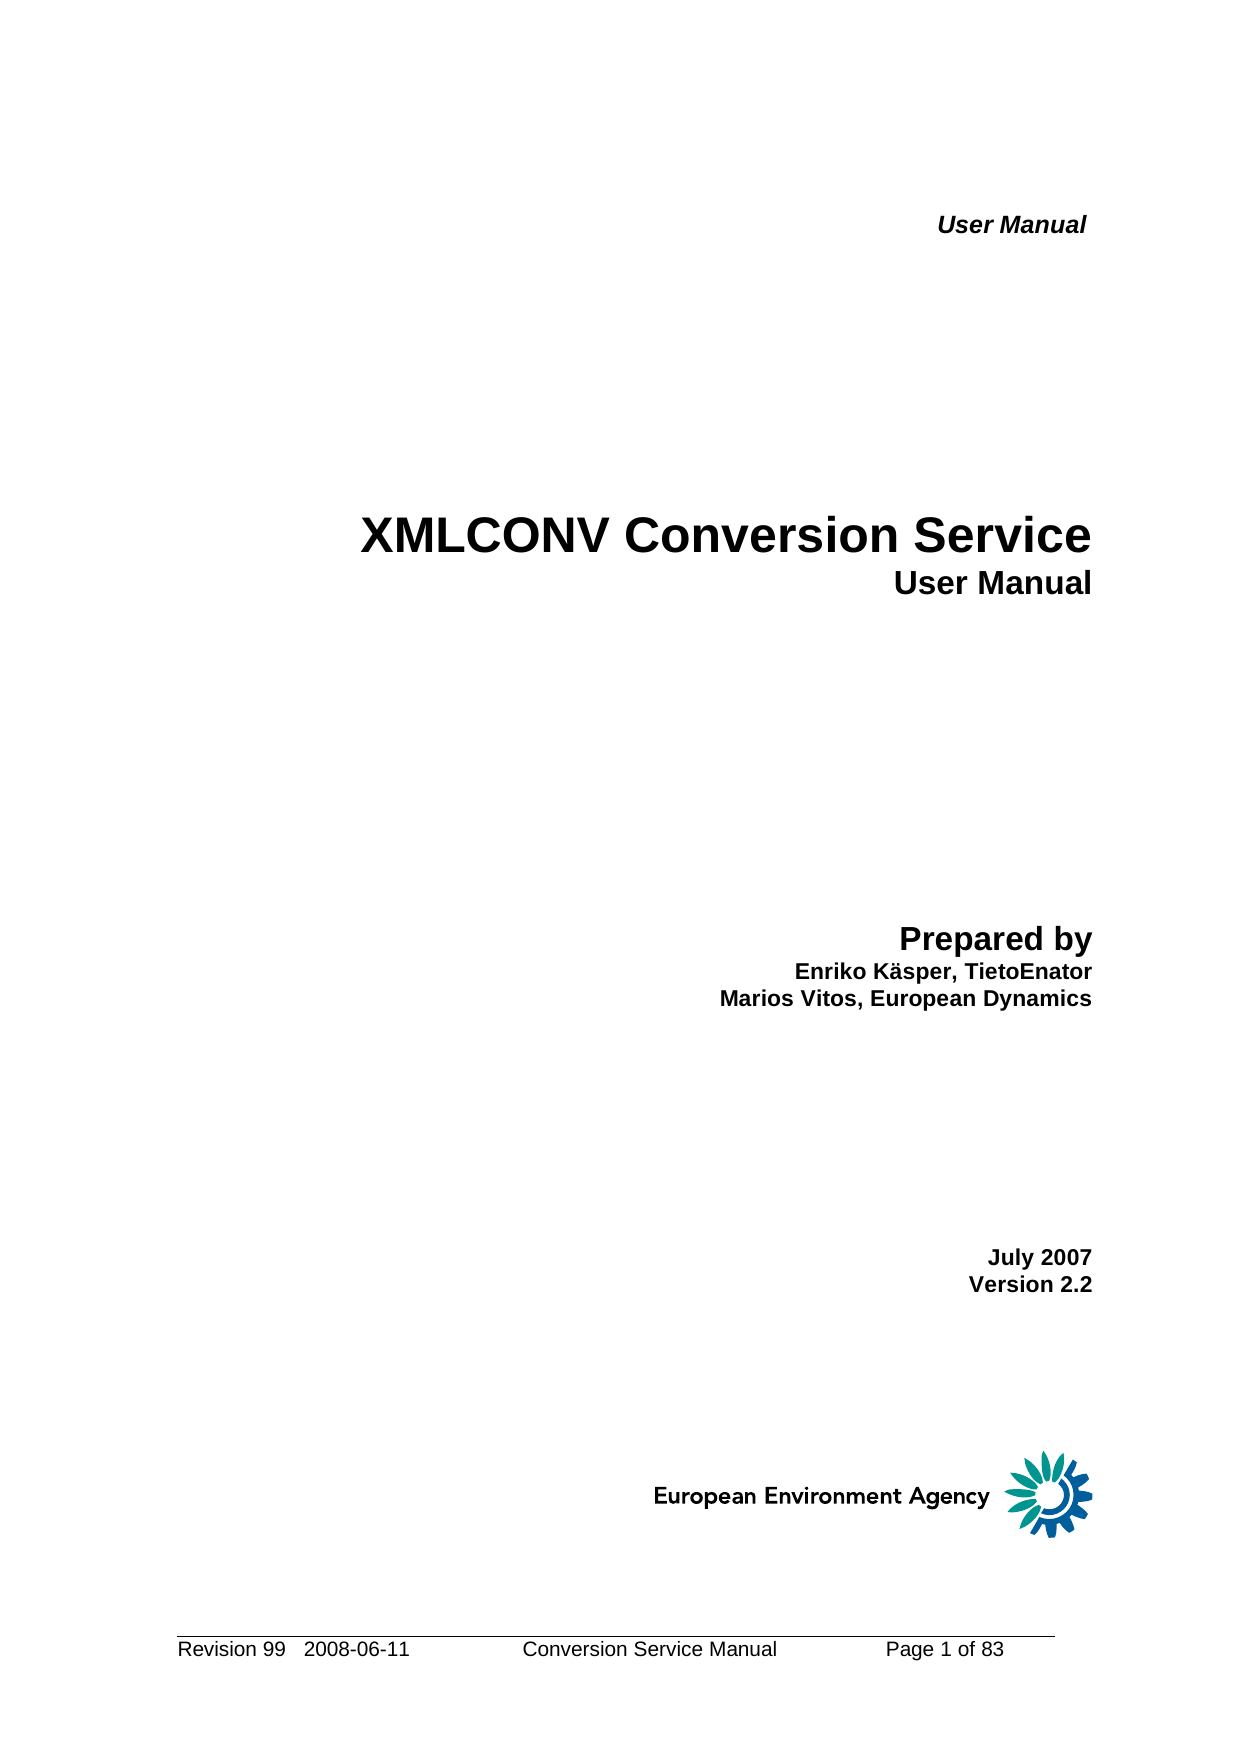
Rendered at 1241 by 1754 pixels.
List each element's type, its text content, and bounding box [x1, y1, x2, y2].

title Prepared by [177, 919, 1092, 957]
title Marios Vitos, European Dynamics [177, 984, 1092, 1012]
title Enriko Käsper, TietoEnator [177, 957, 1092, 984]
text User Manual [177, 210, 1092, 239]
title Version 2.2 [177, 1271, 1092, 1298]
title User Manual [177, 563, 1092, 602]
title XMLCONV Conversion Service [177, 506, 1092, 563]
title July 2007 [177, 1244, 1092, 1271]
